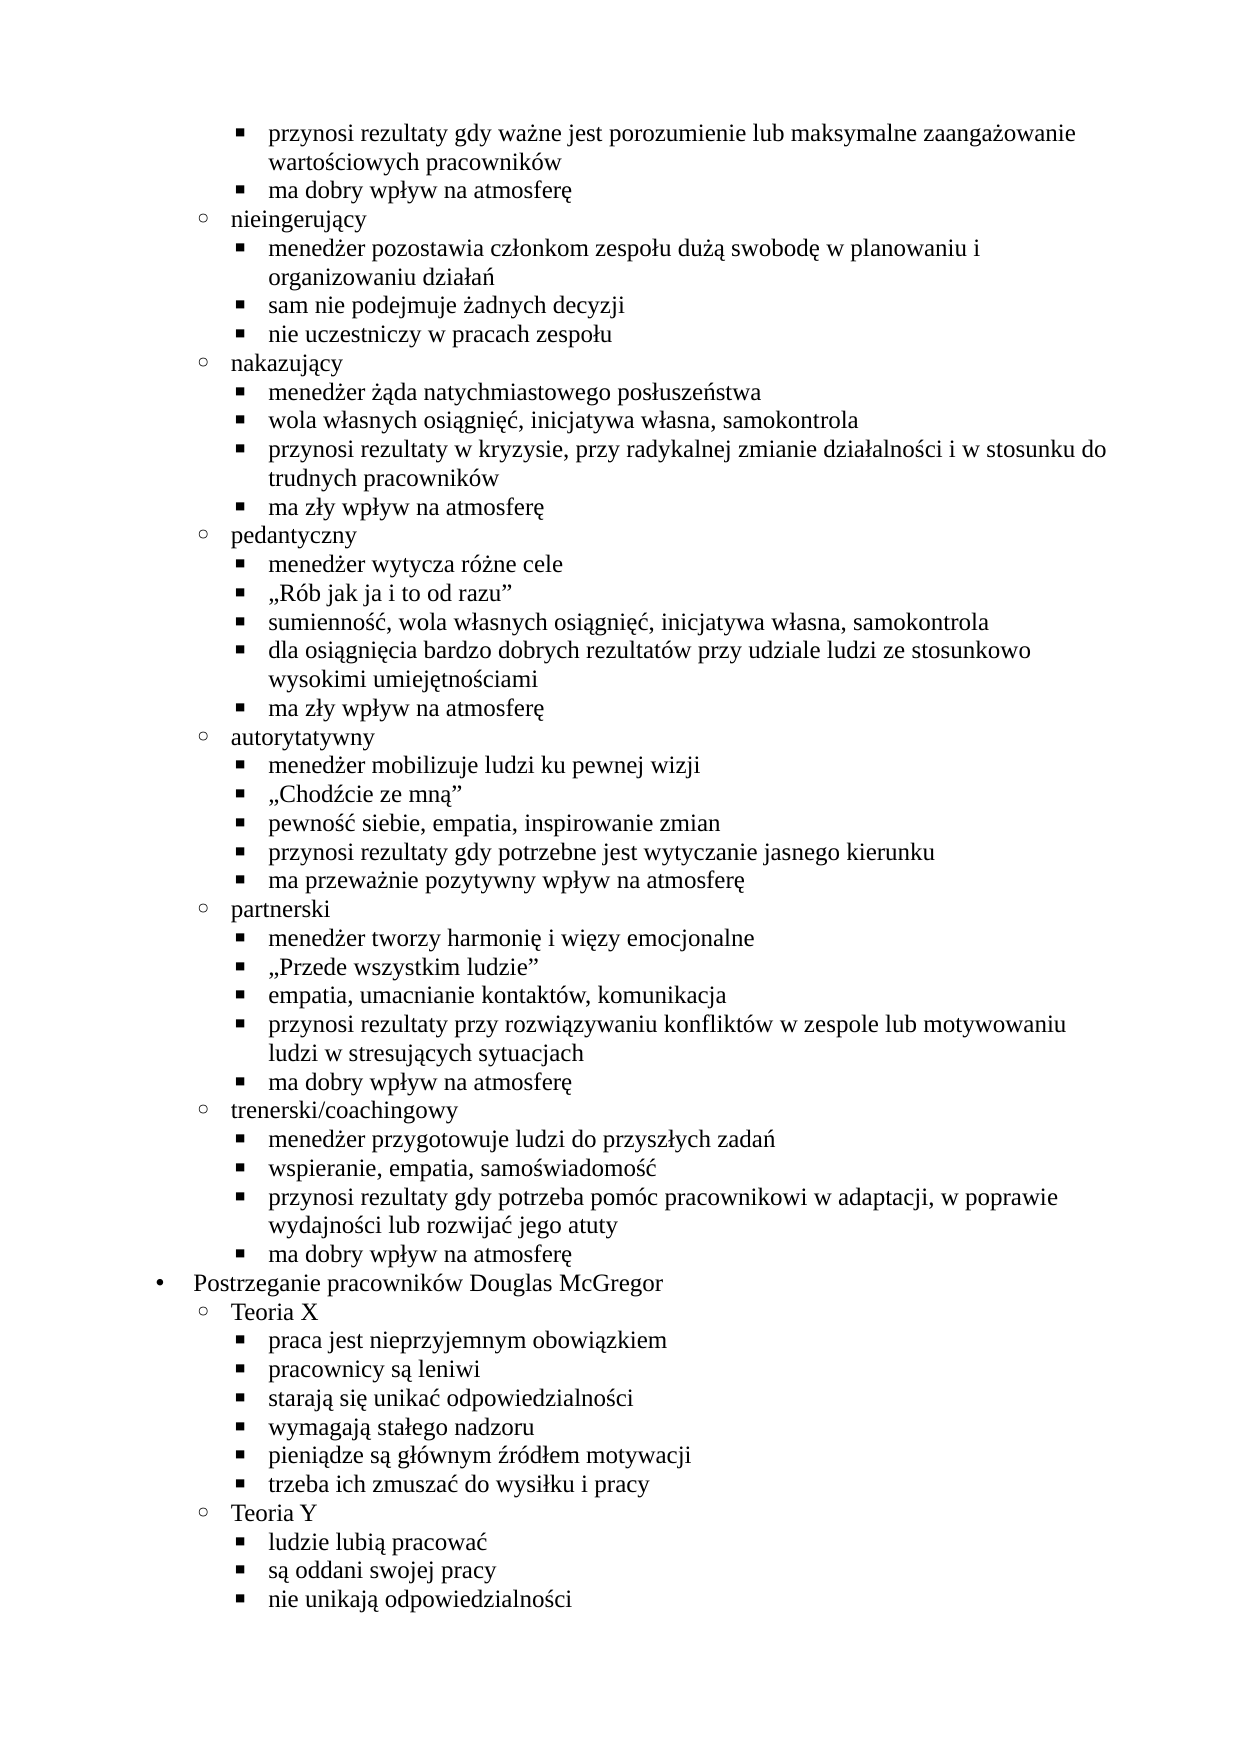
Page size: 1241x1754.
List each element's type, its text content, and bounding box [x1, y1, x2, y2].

list empatia, umacnianie kontaktów, komunikacja [231, 981, 1122, 1009]
list „Rób jak ja i to od razu” [231, 578, 1122, 607]
list menedżer żąda natychmiastowego posłuszeństwa [231, 377, 1122, 406]
list nie unikają odpowiedzialności [231, 1584, 1122, 1613]
list nakazujący [193, 348, 1122, 377]
list wymagają stałego nadzoru [231, 1412, 1122, 1441]
list przynosi rezultaty gdy potrzebne jest wytyczanie jasnego kierunku [231, 837, 1122, 866]
list menedżer tworzy harmonię i więzy emocjonalne [231, 923, 1122, 952]
list ludzie lubią pracować [231, 1527, 1122, 1556]
list pracownicy są leniwi [231, 1354, 1122, 1383]
list ma dobry wpływ na atmosferę [231, 176, 1122, 204]
list starają się unikać odpowiedzialności [231, 1383, 1122, 1412]
list przynosi rezultaty gdy ważne jest porozumienie lub maksymalne zaangażowanie wartościowych pracowników [231, 118, 1122, 176]
list Teoria X [193, 1297, 1122, 1326]
list praca jest nieprzyjemnym obowiązkiem [231, 1326, 1122, 1354]
list są oddani swojej pracy [231, 1556, 1122, 1584]
list przynosi rezultaty przy rozwiązywaniu konfliktów w zespole lub motywowaniu ludzi w stresujących sytuacjach [231, 1009, 1122, 1067]
list ma zły wpływ na atmosferę [231, 492, 1122, 521]
list wola własnych osiągnięć, inicjatywa własna, samokontrola [231, 406, 1122, 434]
list pewność siebie, empatia, inspirowanie zmian [231, 808, 1122, 837]
list nieingerujący [193, 204, 1122, 233]
list przynosi rezultaty w kryzysie, przy radykalnej zmianie działalności i w stosunku do trudnych pracowników [231, 434, 1122, 492]
list menedżer wytycza różne cele [231, 549, 1122, 578]
list pieniądze są głównym źródłem motywacji [231, 1441, 1122, 1469]
list ma przeważnie pozytywny wpływ na atmosferę [231, 866, 1122, 894]
list nie uczestniczy w pracach zespołu [231, 319, 1122, 348]
list pedantyczny [193, 521, 1122, 549]
list „Chodźcie ze mną” [231, 779, 1122, 808]
list Postrzeganie pracowników Douglas McGregor [156, 1268, 1122, 1297]
list sumienność, wola własnych osiągnięć, inicjatywa własna, samokontrola [231, 607, 1122, 636]
list trzeba ich zmuszać do wysiłku i pracy [231, 1469, 1122, 1498]
list „Przede wszystkim ludzie” [231, 952, 1122, 981]
list ma zły wpływ na atmosferę [231, 693, 1122, 722]
list ma dobry wpływ na atmosferę [231, 1067, 1122, 1096]
list menedżer pozostawia członkom zespołu dużą swobodę w planowaniu i organizowaniu działań [231, 233, 1122, 291]
list menedżer mobilizuje ludzi ku pewnej wizji [231, 751, 1122, 779]
list sam nie podejmuje żadnych decyzji [231, 291, 1122, 319]
list autorytatywny [193, 722, 1122, 751]
list Teoria Y [193, 1498, 1122, 1527]
list partnerski [193, 894, 1122, 923]
list ma dobry wpływ na atmosferę [231, 1239, 1122, 1268]
list dla osiągnięcia bardzo dobrych rezultatów przy udziale ludzi ze stosunkowo wysokimi umiejętnościami [231, 636, 1122, 693]
list przynosi rezultaty gdy potrzeba pomóc pracownikowi w adaptacji, w poprawie wydajności lub rozwijać jego atuty [231, 1182, 1122, 1239]
list menedżer przygotowuje ludzi do przyszłych zadań [231, 1124, 1122, 1153]
list wspieranie, empatia, samoświadomość [231, 1153, 1122, 1182]
list trenerski/coachingowy [193, 1096, 1122, 1124]
